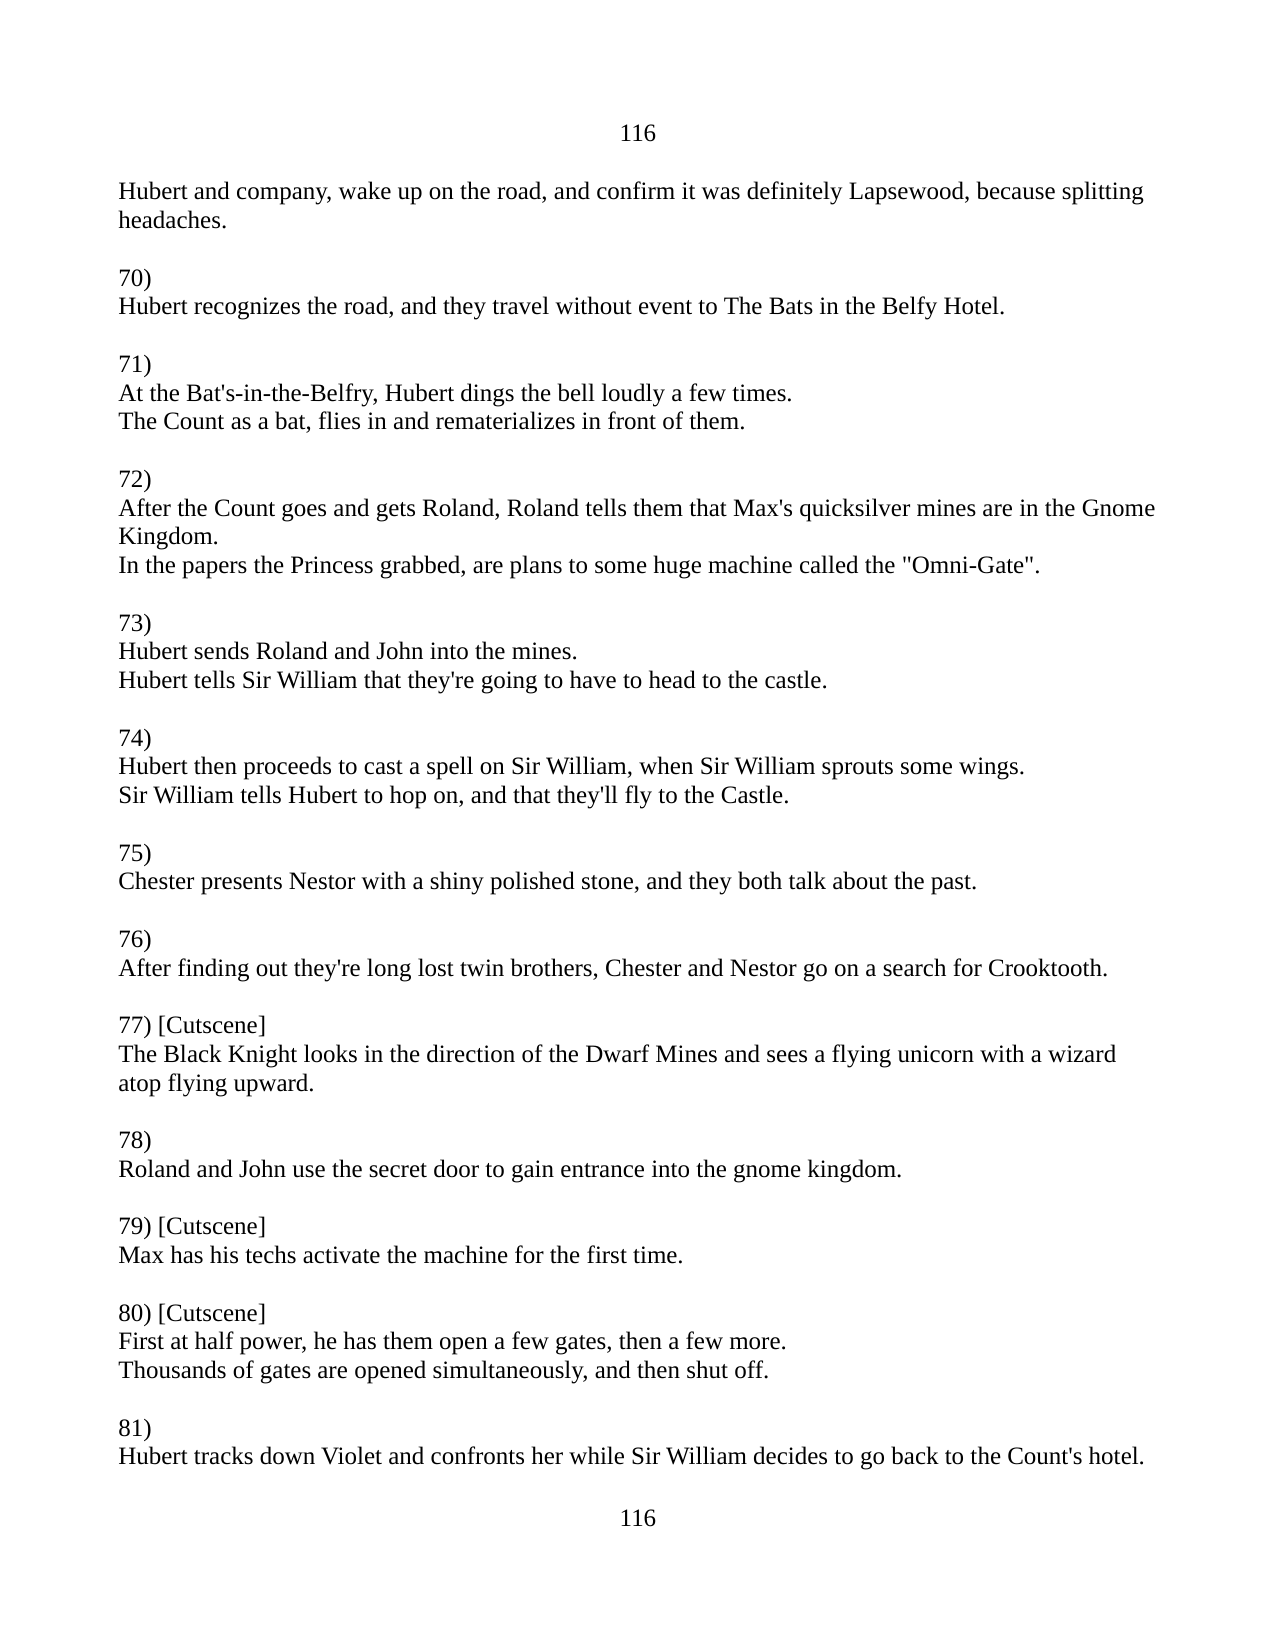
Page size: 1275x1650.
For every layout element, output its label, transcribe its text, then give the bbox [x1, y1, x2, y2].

text Hubert tracks down Violet and confronts her while Sir William decides to go back to the Count's hotel. [118, 1441, 1157, 1470]
text 72) [118, 464, 1157, 493]
text Hubert tells Sir William that they're going to have to head to the castle. [118, 665, 1157, 694]
text Hubert recognizes the road, and they travel without event to The Bats in the Belfy Hotel. [118, 291, 1157, 320]
text The Count as a bat, flies in and rematerializes in front of them. [118, 406, 1157, 435]
text In the papers the Princess grabbed, are plans to some huge machine called the "Omni-Gate". [118, 550, 1157, 579]
text Thousands of gates are opened simultaneously, and then shut off. [118, 1355, 1157, 1384]
text After the Count goes and gets Roland, Roland tells them that Max's quicksilver mines are in the Gnome Kingdom. [118, 493, 1157, 550]
text 74) [118, 723, 1157, 751]
text 78) [118, 1125, 1157, 1154]
text The Black Knight looks in the direction of the Dwarf Mines and sees a flying unicorn with a wizard atop flying upward. [118, 1039, 1157, 1096]
text Roland and John use the secret door to gain entrance into the gnome kingdom. [118, 1154, 1157, 1183]
text 76) [118, 924, 1157, 953]
text Sir William tells Hubert to hop on, and that they'll fly to the Castle. [118, 780, 1157, 809]
text 70) [118, 263, 1157, 291]
text 71) [118, 349, 1157, 378]
text 80) [Cutscene] [118, 1298, 1157, 1326]
text After finding out they're long lost twin brothers, Chester and Nestor go on a search for Crooktooth. [118, 953, 1157, 981]
text 77) [Cutscene] [118, 1010, 1157, 1039]
text At the Bat's-in-the-Belfry, Hubert dings the bell loudly a few times. [118, 378, 1157, 406]
text First at half power, he has them open a few gates, then a few more. [118, 1326, 1157, 1355]
text 75) [118, 838, 1157, 866]
text Max has his techs activate the machine for the first time. [118, 1240, 1157, 1269]
text 79) [Cutscene] [118, 1211, 1157, 1240]
text 81) [118, 1413, 1157, 1441]
text Hubert sends Roland and John into the mines. [118, 636, 1157, 665]
text Hubert and company, wake up on the road, and confirm it was definitely Lapsewood, because splitting headaches. [118, 176, 1157, 234]
text Chester presents Nestor with a shiny polished stone, and they both talk about the past. [118, 866, 1157, 895]
text Hubert then proceeds to cast a spell on Sir William, when Sir William sprouts some wings. [118, 751, 1157, 780]
text 73) [118, 608, 1157, 636]
